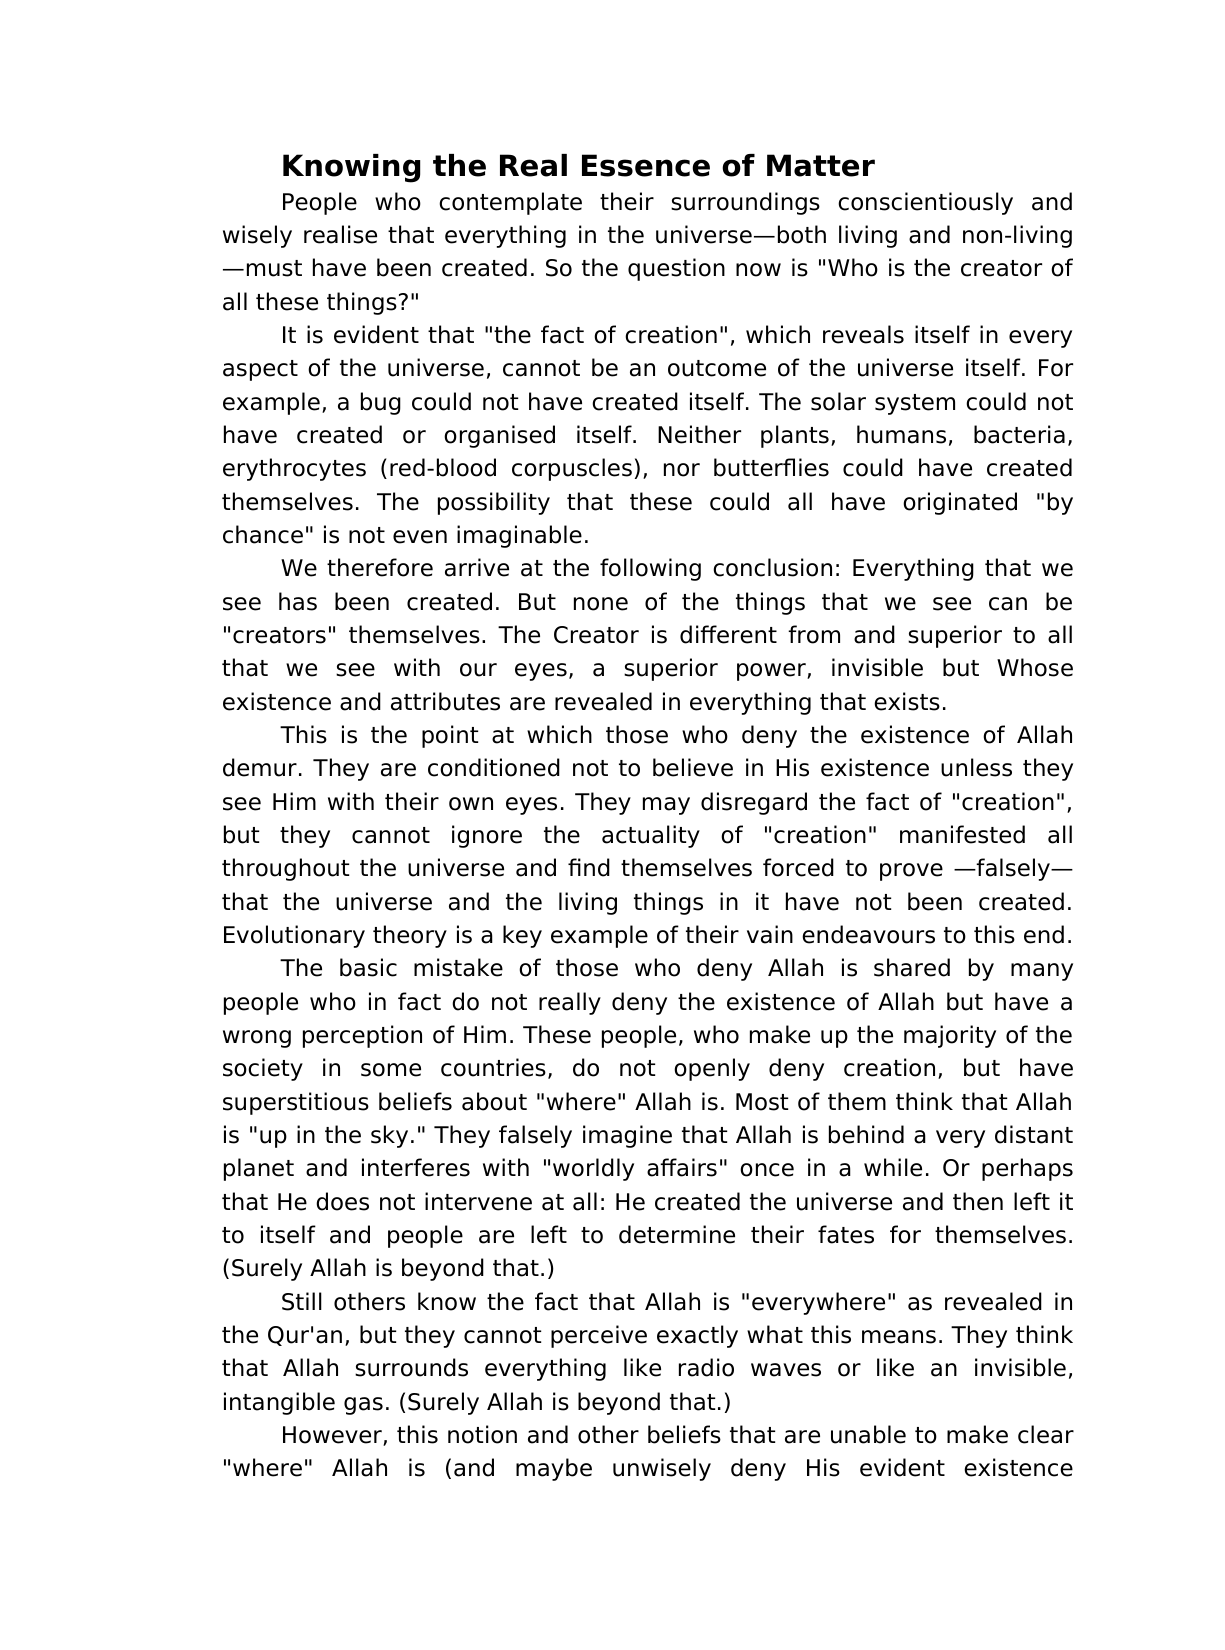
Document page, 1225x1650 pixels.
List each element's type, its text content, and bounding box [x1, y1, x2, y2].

text Still others know the fact that Allah is "everywhere" as revealed in the Qur'an, but they cannot perceive exactly what this means. They think that Allah surrounds everything like radio waves or like an invisible, intangible gas. (Surely Allah is beyond that.) [222, 1283, 1075, 1417]
text We therefore arrive at the following conclusion: Everything that we see has been created. But none of the things that we see can be "creators" themselves. The Creator is different from and superior to all that we see with our eyes, a superior power, invisible but Whose existence and attributes are revealed in everything that exists. [222, 550, 1075, 717]
text Knowing the Real Essence of Matter [222, 150, 1075, 183]
text It is evident that "the fact of creation", which reveals itself in every aspect of the universe, cannot be an outcome of the universe itself. For example, a bug could not have created itself. The solar system could not have created or organised itself. Neither plants, humans, bacteria, erythrocytes (red-blood corpuscles), nor butterflies could have created themselves. The possibility that these could all have originated "by chance" is not even imaginable. [222, 317, 1075, 550]
text People who contemplate their surroundings conscientiously and wisely realise that everything in the universe—both living and non-living—must have been created. So the question now is "Who is the creator of all these things?" [222, 183, 1075, 317]
text The basic mistake of those who deny Allah is shared by many people who in fact do not really deny the existence of Allah but have a wrong perception of Him. These people, who make up the majority of the society in some countries, do not openly deny creation, but have superstitious beliefs about "where" Allah is. Most of them think that Allah is "up in the sky." They falsely imagine that Allah is behind a very distant planet and interferes with "worldly affairs" once in a while. Or perhaps that He does not intervene at all: He created the universe and then left it to itself and people are left to determine their fates for themselves. (Surely Allah is beyond that.) [222, 950, 1075, 1283]
text However, this notion and other beliefs that are unable to make clear "where" Allah is (and maybe unwisely deny His evident existence [222, 1417, 1075, 1483]
text This is the point at which those who deny the existence of Allah demur. They are conditioned not to believe in His existence unless they see Him with their own eyes. They may disregard the fact of "creation", but they cannot ignore the actuality of "creation" manifested all throughout the universe and find themselves forced to prove —falsely—that the universe and the living things in it have not been created. Evolutionary theory is a key example of their vain endeavours to this end. [222, 717, 1075, 950]
